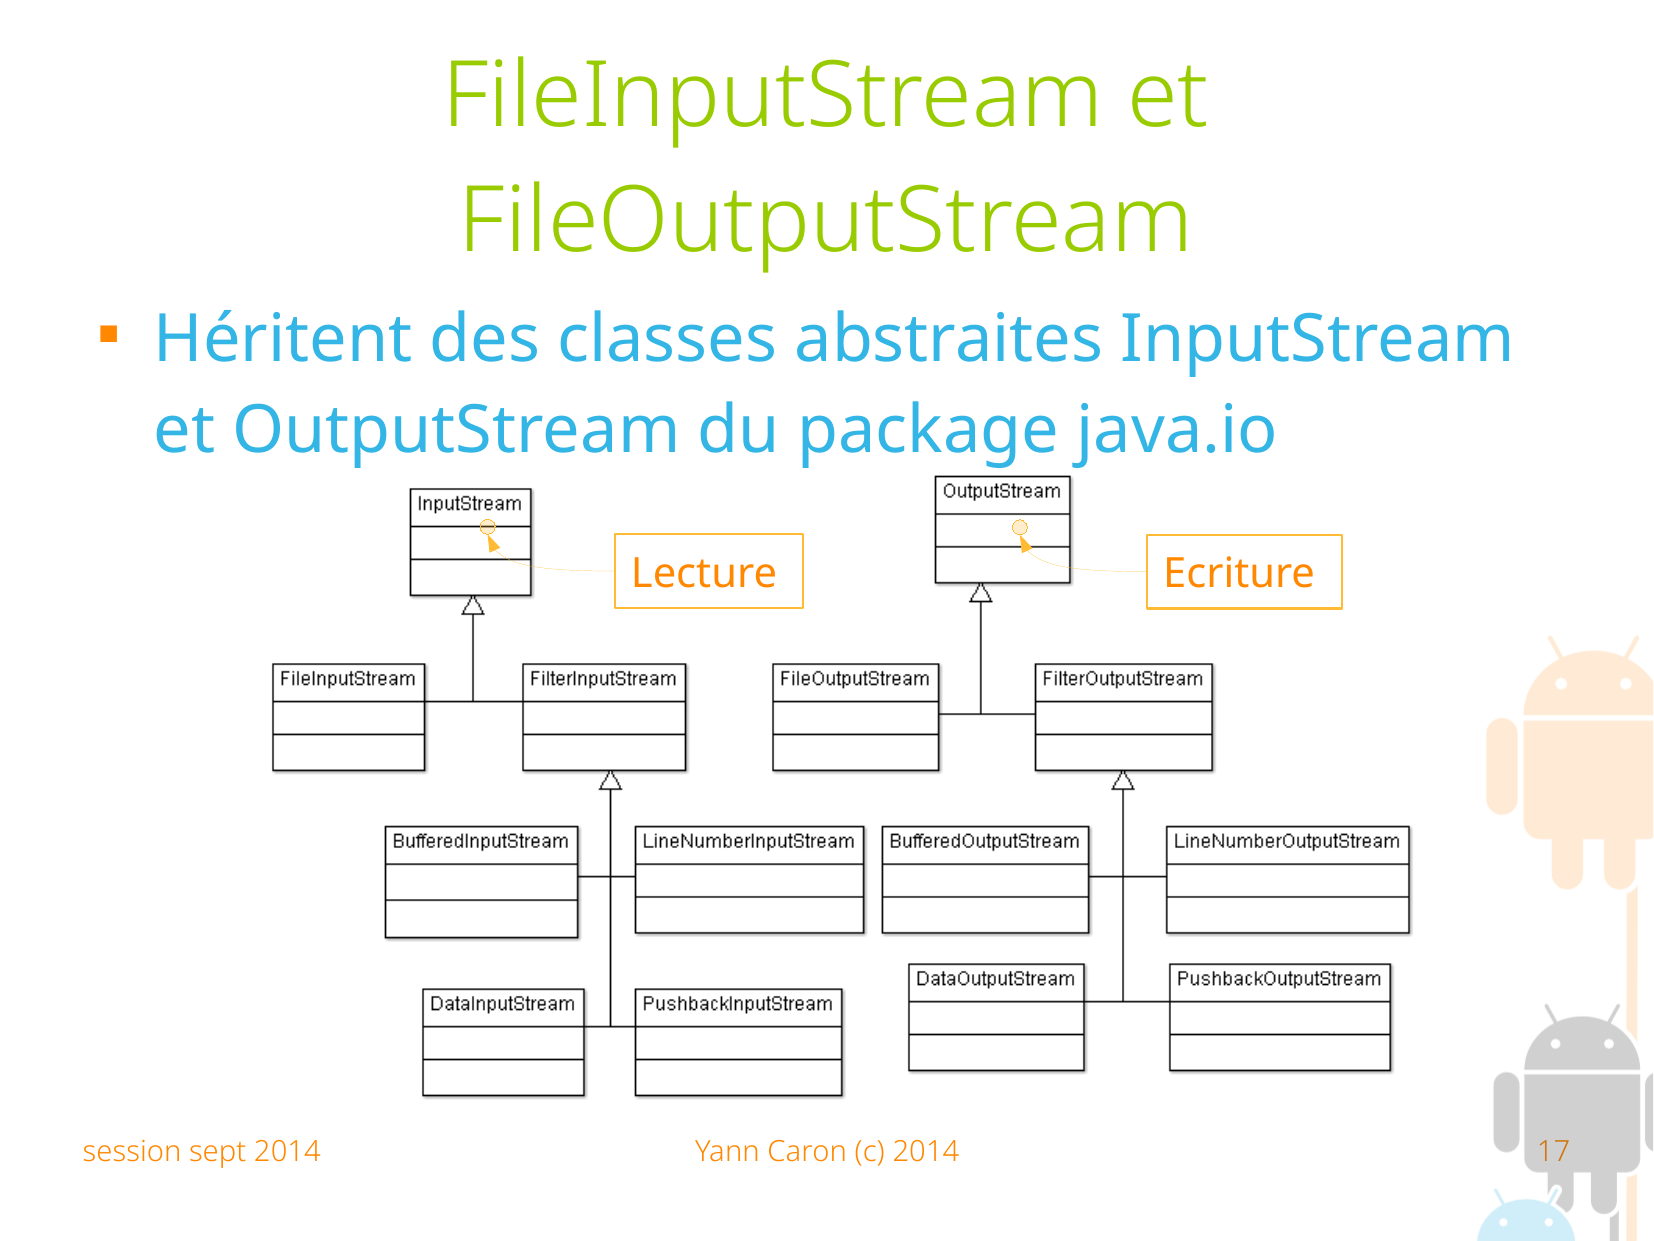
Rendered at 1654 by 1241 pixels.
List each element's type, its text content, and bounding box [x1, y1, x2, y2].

text_box Ecriture [1147, 534, 1342, 601]
text_box [1012, 519, 1028, 535]
list Héritent des classes abstraites InputStream et OutputStream du package java.io [82, 290, 1571, 1010]
text_box Lecture [615, 534, 803, 601]
title FileInputStream et FileOutputStream [82, 45, 1571, 261]
text_box [480, 519, 496, 535]
picture [210, 423, 1654, 1241]
